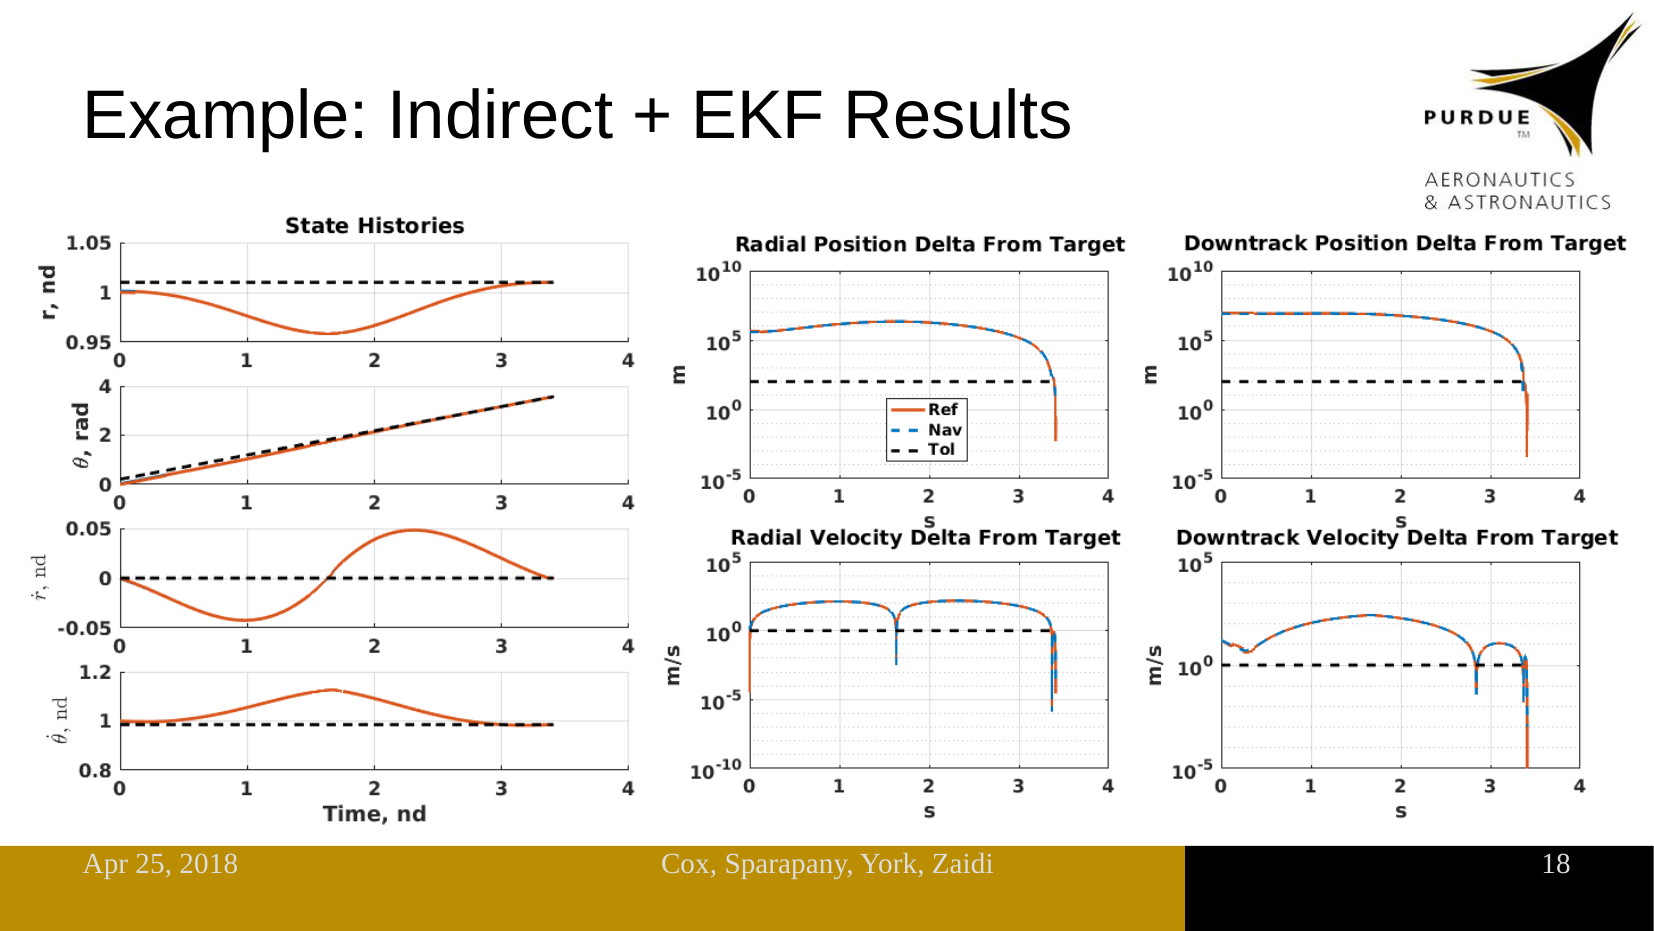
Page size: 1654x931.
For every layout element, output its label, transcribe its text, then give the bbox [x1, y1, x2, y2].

picture [1415, 0, 1654, 218]
title Example: Indirect + EKF Results [82, 37, 1571, 193]
picture [660, 231, 1636, 831]
picture [30, 213, 642, 832]
